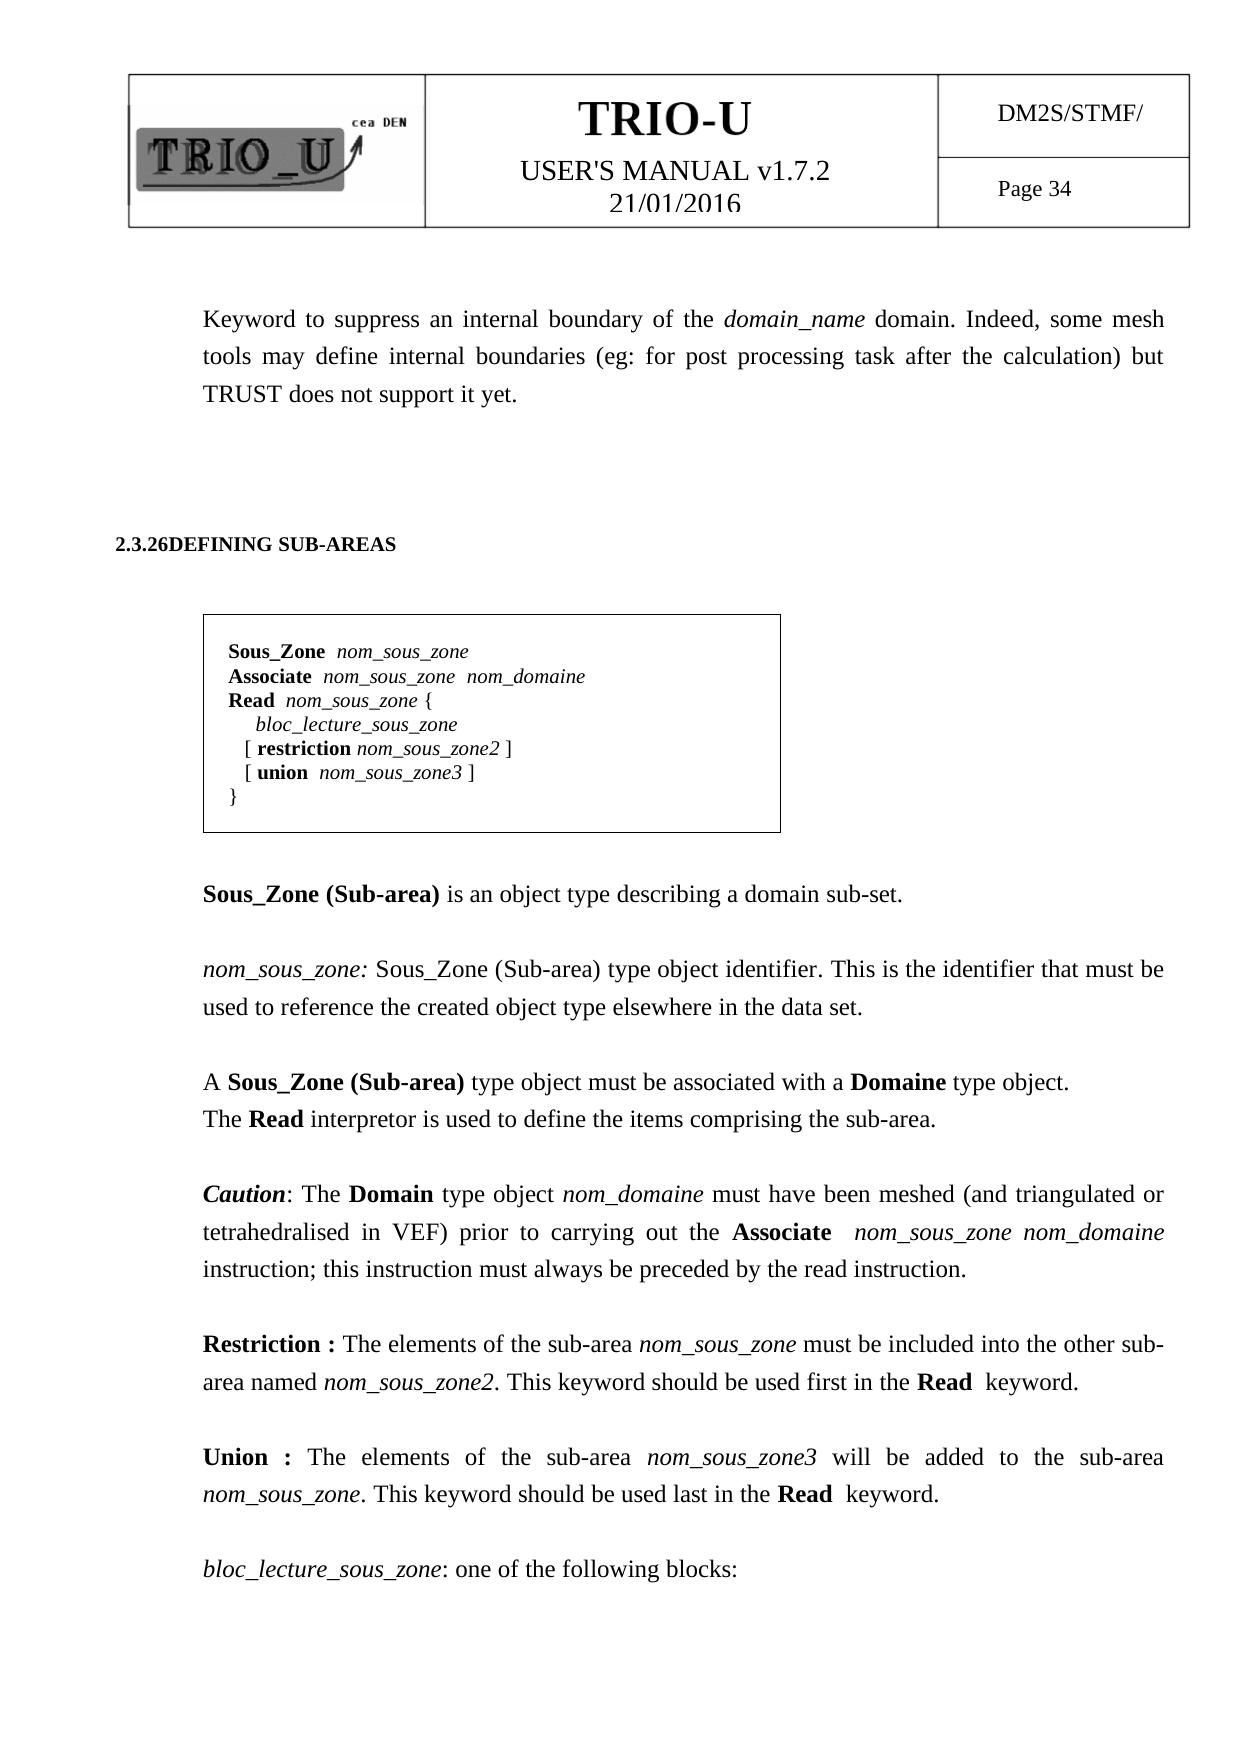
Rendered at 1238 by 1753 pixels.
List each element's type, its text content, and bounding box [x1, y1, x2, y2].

text bloc_lecture_sous_zone: one of the following blocks: [203, 1545, 1165, 1583]
text Union : The elements of the sub-area nom_sous_zone3 will be added to the sub-area nom_sous_zone. This keyword should be used last in the Read keyword. [203, 1433, 1165, 1508]
text Sous_Zone (Sub-area) is an object type describing a domain sub-set. [203, 870, 1165, 908]
subtitle DEFINING SUB-AREAS [115, 532, 1164, 556]
text Restriction : The elements of the sub-area nom_sous_zone must be included into the other sub-area named nom_sous_zone2. This keyword should be used first in the Read keyword. [203, 1320, 1165, 1395]
text The Read interpretor is used to define the items comprising the sub-area. [203, 1095, 1165, 1133]
text Keyword to suppress an internal boundary of the domain_name domain. Indeed, some mesh tools may define internal boundaries (eg: for post processing task after the calculation) but TRUST does not support it yet. [203, 295, 1165, 408]
text A Sous_Zone (Sub-area) type object must be associated with a Domaine type object. [203, 1058, 1165, 1095]
table_header Sous_Zone nom_sous_zone Associate nom_sous_zone nom_domaine Read nom_sous_zone { bloc_lecture_sous_zone [ restriction nom_sous_zone2 ] [ union nom_sous_zone3 ] } [204, 615, 780, 832]
text Caution: The Domain type object nom_domaine must have been meshed (and triangulated or tetrahedralised in VEF) prior to carrying out the Associate nom_sous_zone nom_domaine instruction; this instruction must always be preceded by the read instruction. [203, 1170, 1165, 1283]
text nom_sous_zone: Sous_Zone (Sub-area) type object identifier. This is the identifier that must be used to reference the created object type elsewhere in the data set. [203, 945, 1165, 1020]
